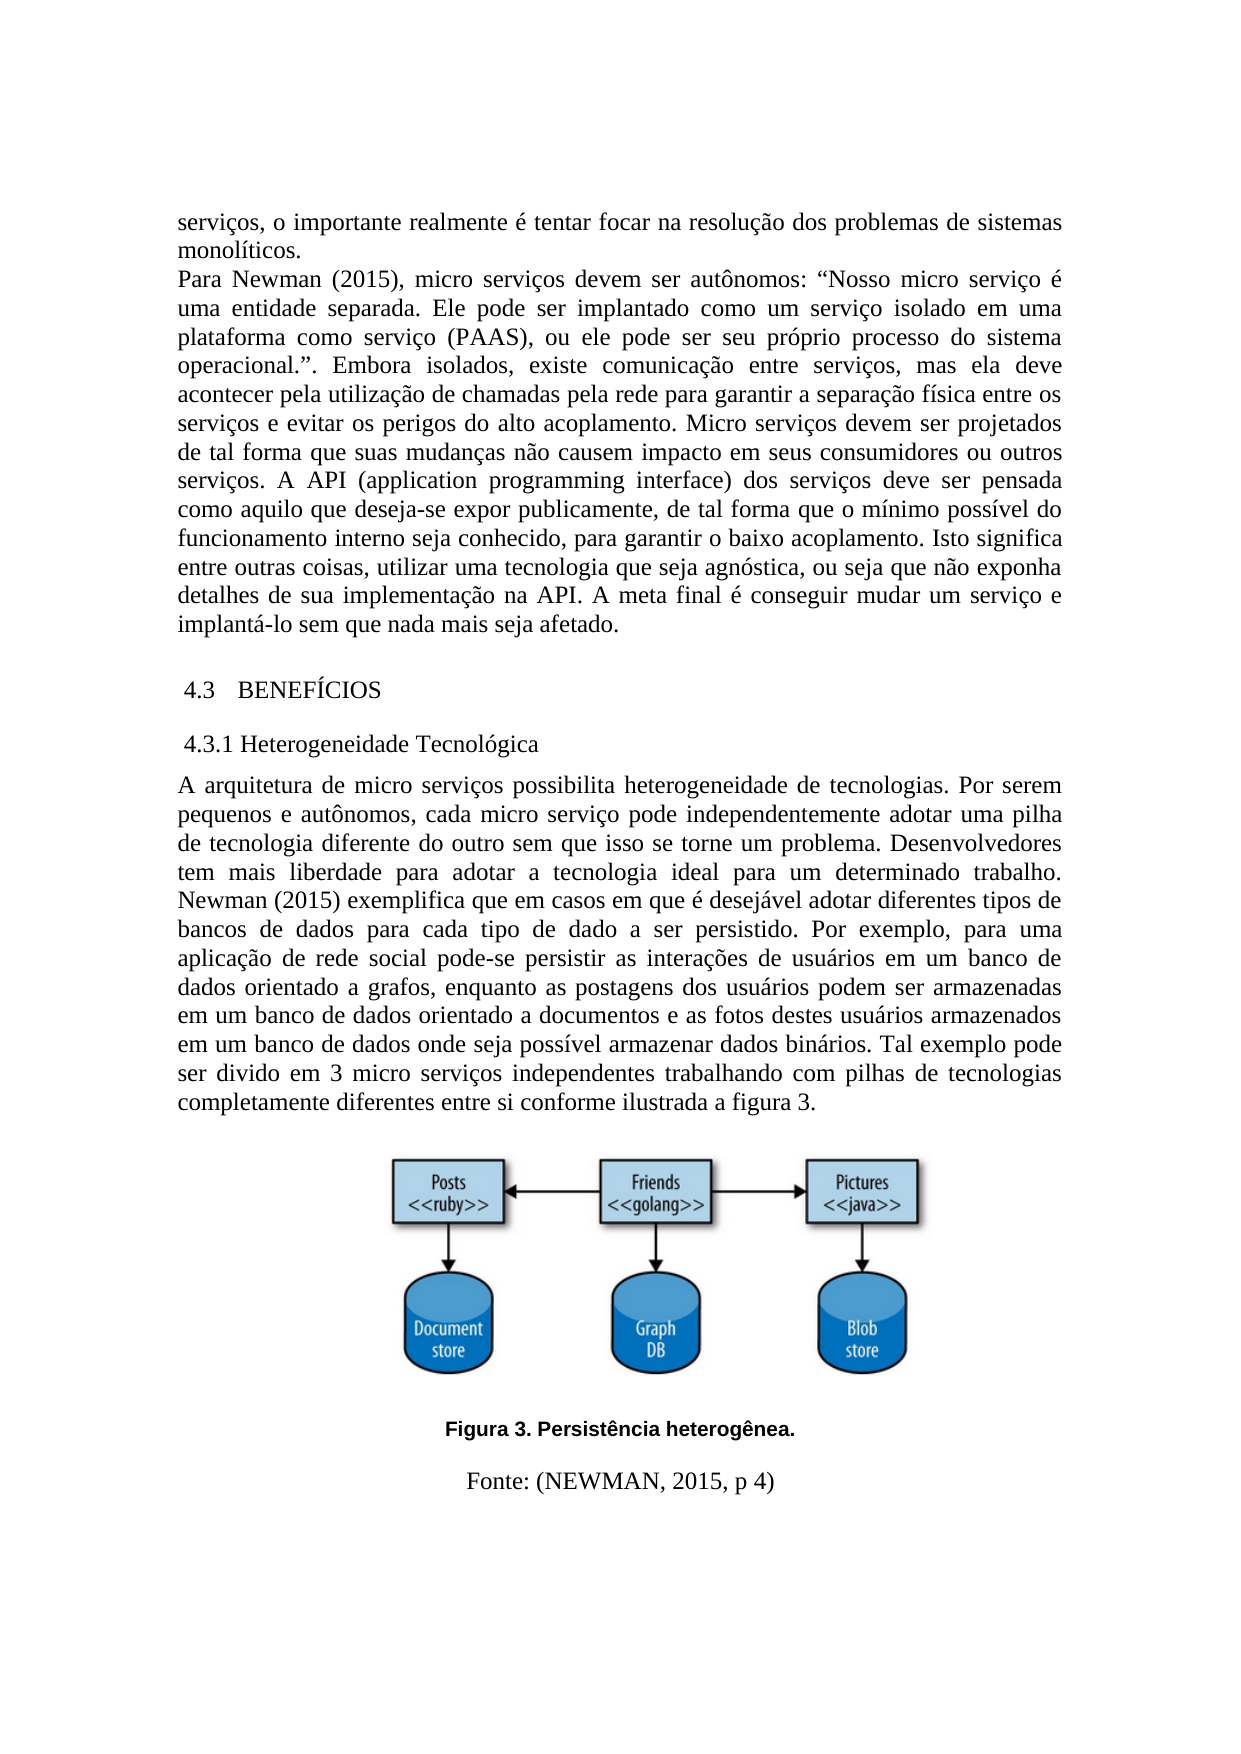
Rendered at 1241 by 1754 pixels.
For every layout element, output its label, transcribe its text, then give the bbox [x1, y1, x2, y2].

picture [378, 1151, 933, 1379]
text serviços, o importante realmente é tentar focar na resolução dos problemas de sistemas monolíticos. [177, 207, 1063, 264]
text Figura 3. Persistência heterogênea. [224, 1417, 1016, 1441]
text A arquitetura de micro serviços possibilita heterogeneidade de tecnologias. Por serem pequenos e autônomos, cada micro serviço pode independentemente adotar uma pilha de tecnologia diferente do outro sem que isso se torne um problema. Desenvolvedores tem mais liberdade para adotar a tecnologia ideal para um determinado trabalho. Newman (2015) exemplifica que em casos em que é desejável adotar diferentes tipos de bancos de dados para cada tipo de dado a ser persistido. Por exemplo, para uma aplicação de rede social pode-se persistir as interações de usuários em um banco de dados orientado a grafos, enquanto as postagens dos usuários podem ser armazenadas em um banco de dados orientado a documentos e as fotos destes usuários armazenados em um banco de dados onde seja possível armazenar dados binários. Tal exemplo pode ser divido em 3 micro serviços independentes trabalhando com pilhas de tecnologias completamente diferentes entre si conforme ilustrada a figura 3. [177, 771, 1063, 1116]
subtitle Heterogeneidade Tecnológica [177, 729, 1063, 758]
subtitle BENEFÍCIOS [177, 676, 1063, 704]
text Para Newman (2015), micro serviços devem ser autônomos: “Nosso micro serviço é uma entidade separada. Ele pode ser implantado como um serviço isolado em uma plataforma como serviço (PAAS), ou ele pode ser seu próprio processo do sistema operacional.”. Embora isolados, existe comunicação entre serviços, mas ela deve acontecer pela utilização de chamadas pela rede para garantir a separação física entre os serviços e evitar os perigos do alto acoplamento. Micro serviços devem ser projetados de tal forma que suas mudanças não causem impacto em seus consumidores ou outros serviços. A API (application programming interface) dos serviços deve ser pensada como aquilo que deseja-se expor publicamente, de tal forma que o mínimo possível do funcionamento interno seja conhecido, para garantir o baixo acoplamento. Isto significa entre outras coisas, utilizar uma tecnologia que seja agnóstica, ou seja que não exponha detalhes de sua implementação na API. A meta final é conseguir mudar um serviço e implantá-lo sem que nada mais seja afetado. [177, 264, 1063, 638]
text Fonte: (NEWMAN, 2015, p 4) [177, 1466, 1063, 1494]
